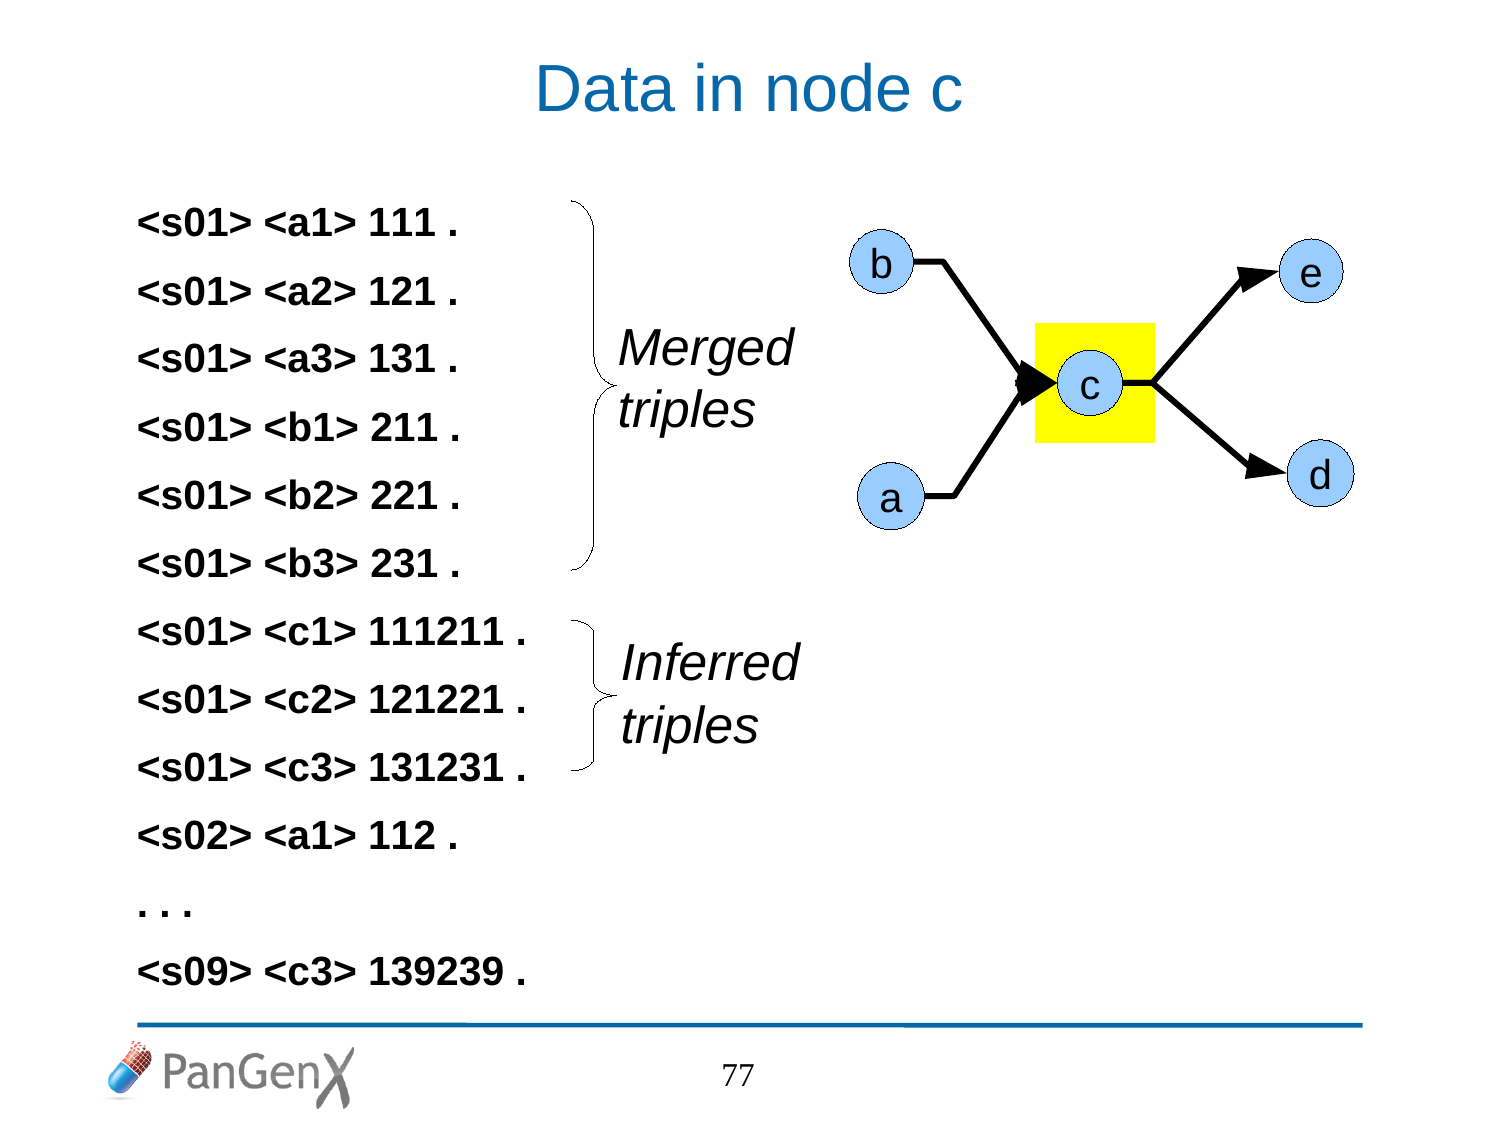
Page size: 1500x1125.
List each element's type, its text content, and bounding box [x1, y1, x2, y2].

text_box c [1057, 350, 1123, 416]
title Data in node c [0, 6, 1500, 149]
text_box b [849, 229, 914, 294]
text_box Merged triples [602, 305, 810, 446]
list <s01> <a1> 111 . <s01> <a2> 121 . <s01> <a3> 131 . <s01> <b1> 211 . <s01> <b2> 221 . <s01> <b3> 231 . <s01> <c1> 111211 . <s01> <c2> 121221 . <s01> <c3> 131231 . <s02> <a1> 112 . . . . <s09> <c3> 139239 . [115, 179, 1387, 1005]
text_box e [1279, 238, 1344, 303]
text_box Inferred triples [605, 621, 816, 762]
picture [89, 1041, 354, 1109]
text_box d [1287, 439, 1355, 507]
text_box a [857, 462, 925, 530]
